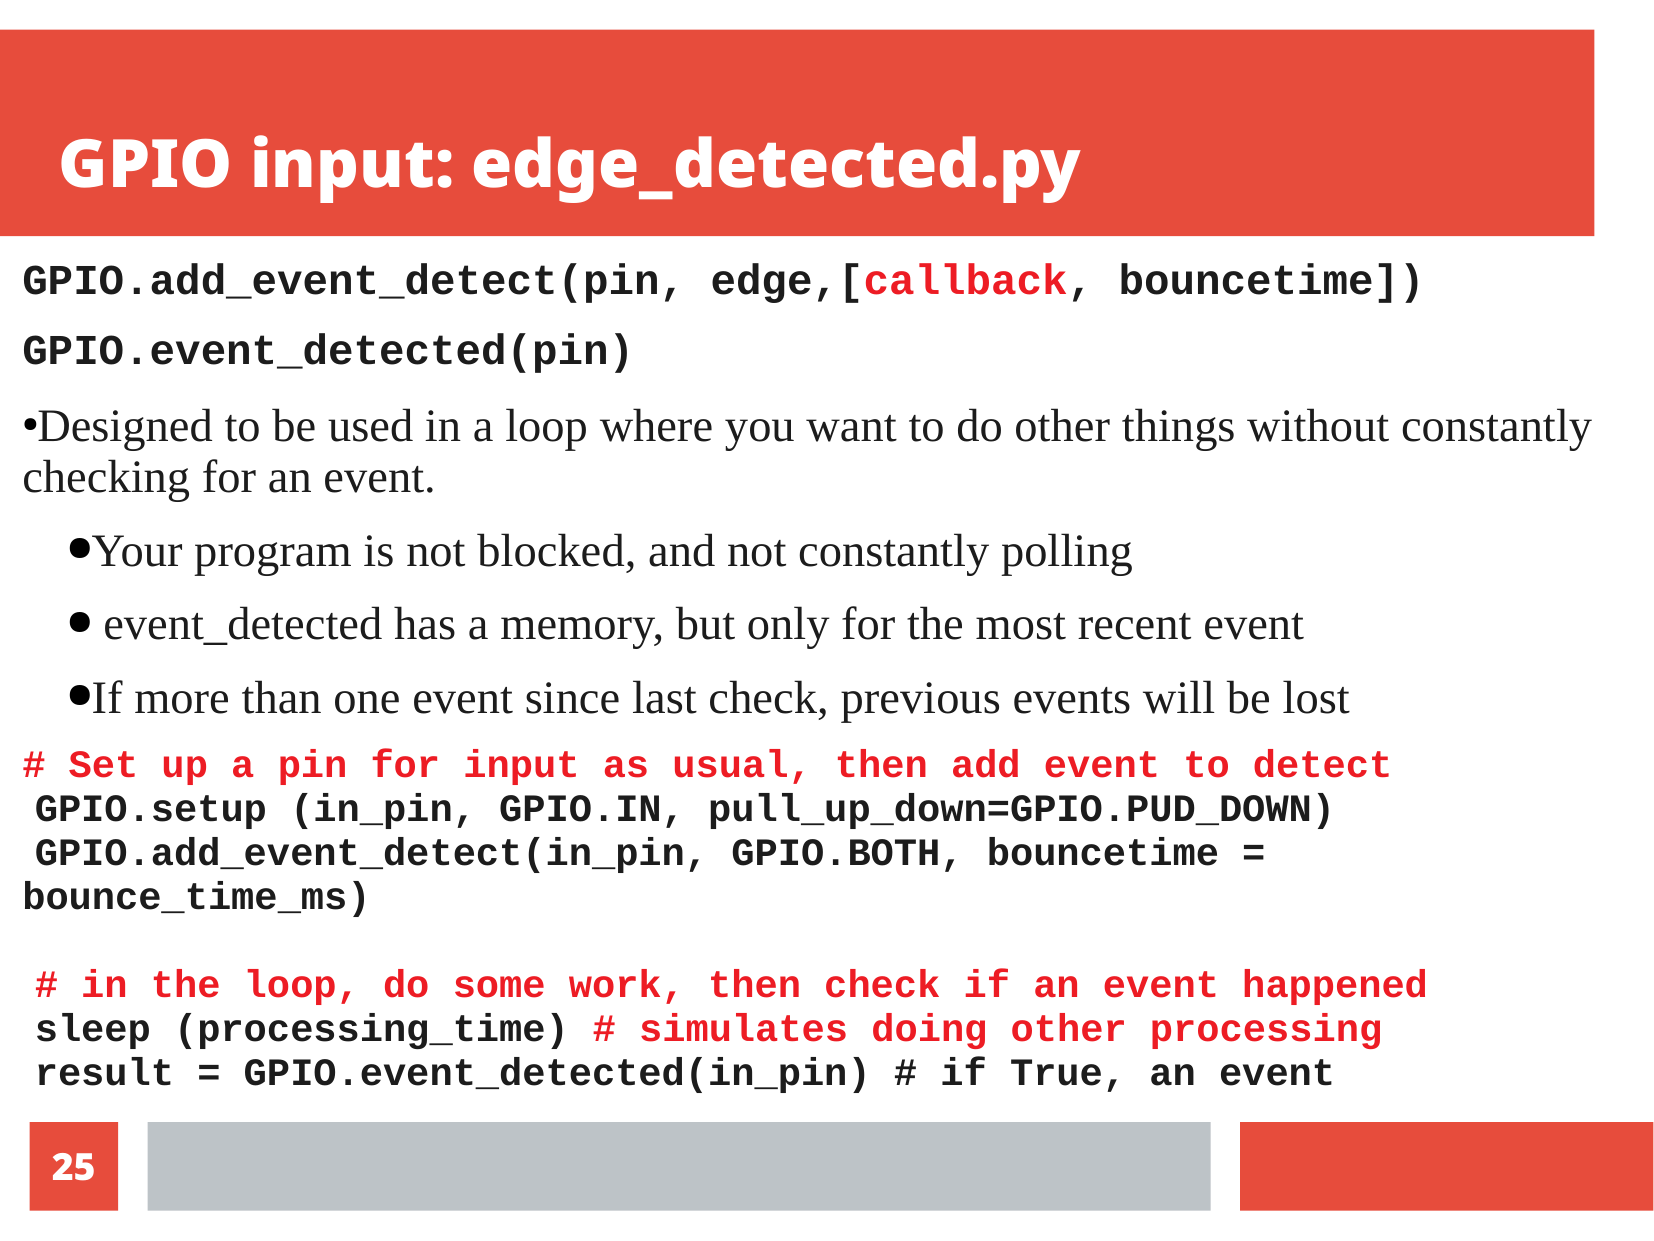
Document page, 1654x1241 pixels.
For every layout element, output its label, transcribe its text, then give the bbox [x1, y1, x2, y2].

title GPIO input: edge_detected.py [59, 59, 1595, 207]
list GPIO.add_event_detect(pin, edge,[callback, bouncetime]) GPIO.event_detected(pin) Designed to be used in a loop where you want to do other things without constantly checking for an event. Your program is not blocked, and not constantly polling event_detected has a memory, but only for the most recent event If more than one event since last check, previous events will be lost # Set up a pin for input as usual, then add event to detect GPIO.setup (in_pin, GPIO.IN, pull_up_down=GPIO.PUD_DOWN) GPIO.add_event_detect(in_pin, GPIO.BOTH, bouncetime = bounce_time_ms) # in the loop, do some work, then check if an event happened sleep (processing_time) # simulates doing other processing result = GPIO.event_detected(in_pin) # if True, an event [22, 259, 1635, 1098]
